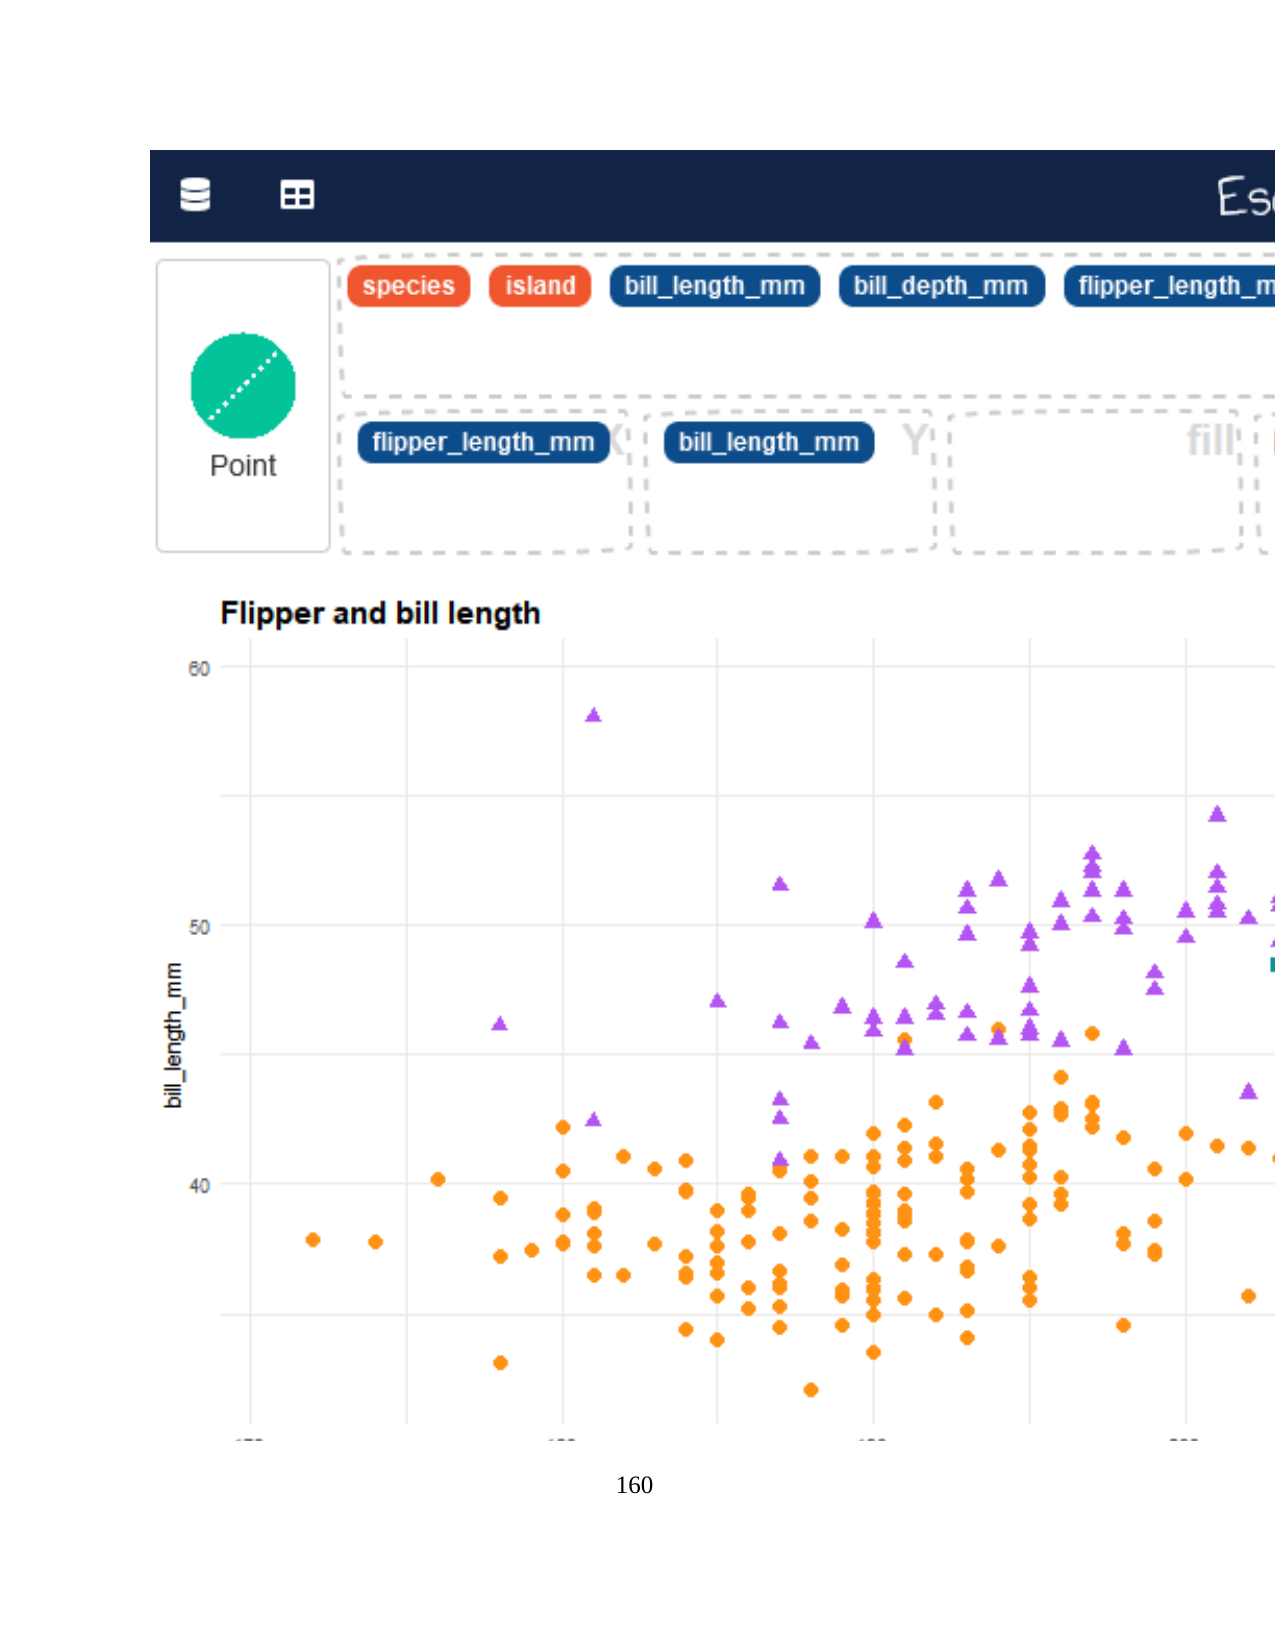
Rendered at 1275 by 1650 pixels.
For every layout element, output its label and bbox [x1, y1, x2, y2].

picture [150, 150, 1275, 1441]
